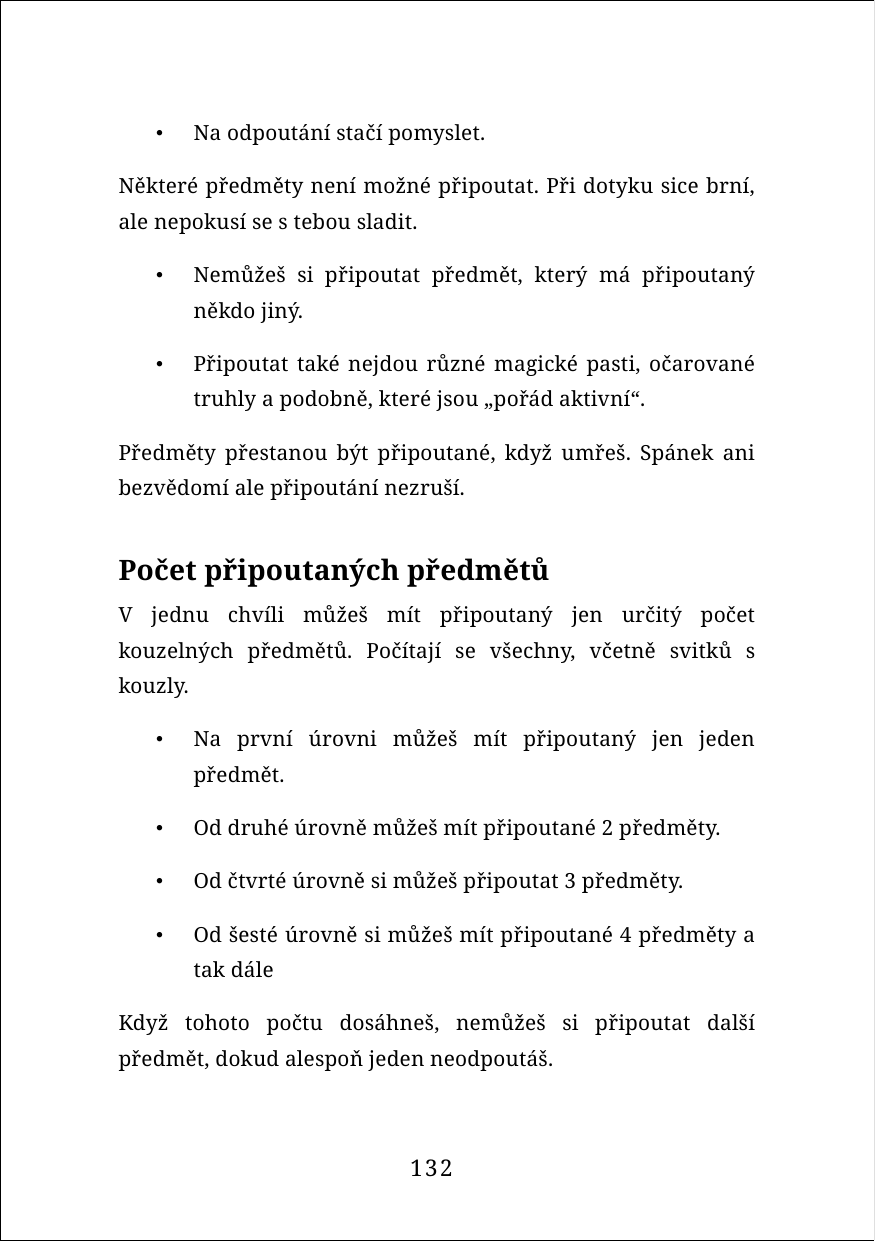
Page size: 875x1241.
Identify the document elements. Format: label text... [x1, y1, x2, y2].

text Některé předměty není možné připoutat. Při dotyku sice brní, ale nepokusí se s tebou sladit. [118, 171, 756, 235]
list Od druhé úrovně můžeš mít připoutané 2 předměty. [156, 813, 756, 842]
list Od šesté úrovně si můžeš mít připoutané 4 předměty a tak dále [156, 920, 756, 984]
text V jednu chvíli můžeš mít připoutaný jen určitý počet kouzelných předmětů. Počítají se všechny, včetně svitků s kouzly. [118, 600, 756, 700]
text Předměty přestanou být připoutané, když umřeš. Spánek ani bezvědomí ale připoutání nezruší. [118, 438, 756, 502]
list Od čtvrté úrovně si můžeš připoutat 3 předměty. [156, 866, 756, 895]
list Připoutat také nejdou různé magické pasti, očarované truhly a podobně, které jsou „pořád aktivní“. [156, 349, 756, 413]
text Když tohoto počtu dosáhneš, nemůžeš si připoutat další předmět, dokud alespoň jeden neodpoutáš. [118, 1008, 756, 1072]
subtitle Počet připoutaných předmětů [118, 550, 756, 588]
list Nemůžeš si připoutat předmět, který má připoutaný někdo jiný. [156, 260, 756, 324]
list Na první úrovni můžeš mít připoutaný jen jeden předmět. [156, 724, 756, 788]
list Na odpoutání stačí pomyslet. [156, 118, 756, 147]
